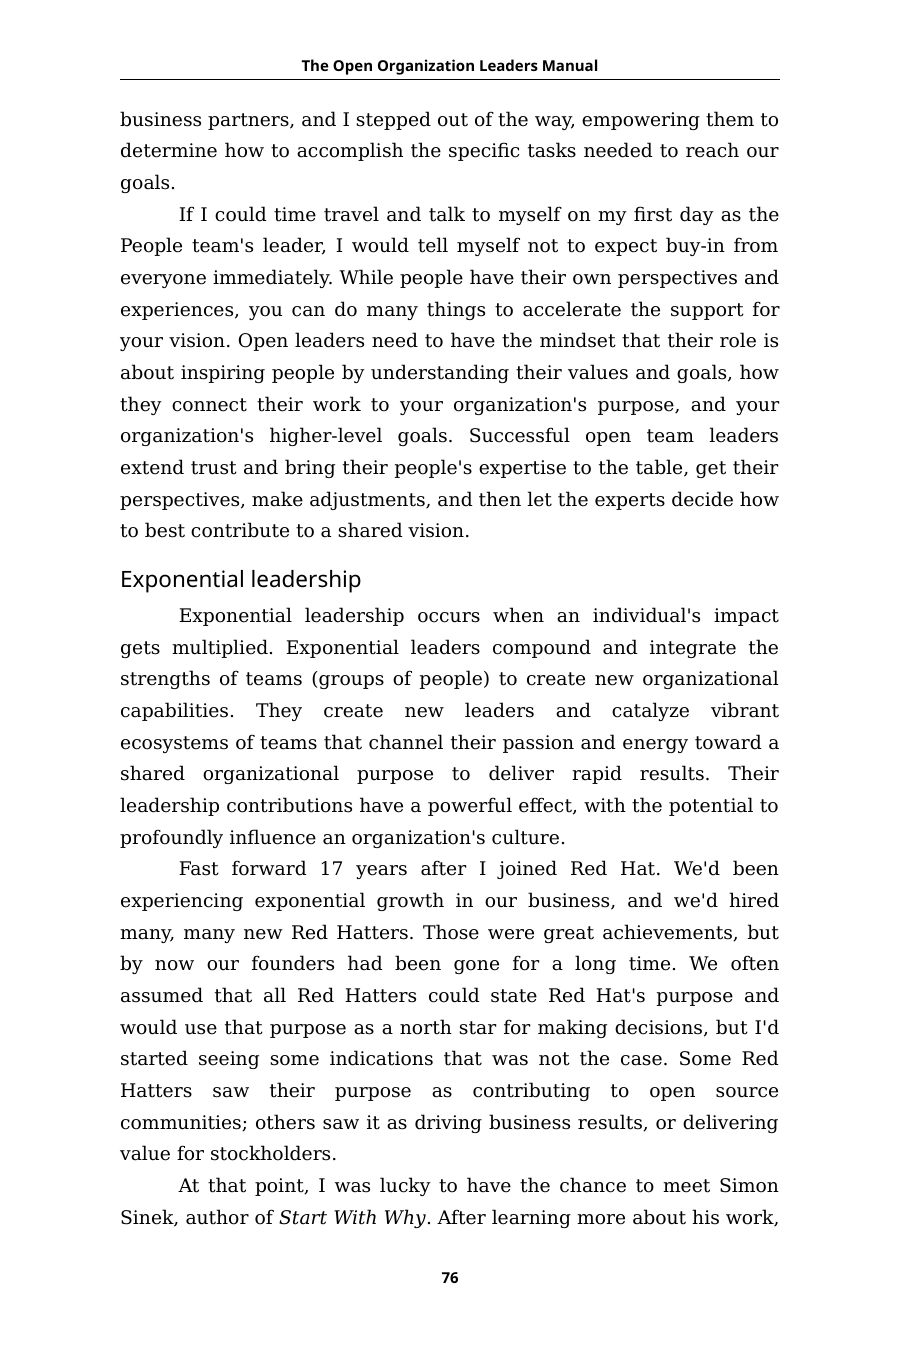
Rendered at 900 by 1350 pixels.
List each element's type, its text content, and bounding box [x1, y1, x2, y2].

text business partners, and I stepped out of the way, empowering them to determine how to accomplish the specific tasks needed to reach our goals. [120, 109, 780, 194]
subtitle Exponential leadership [120, 567, 780, 593]
text Exponential leadership occurs when an individual's impact gets multiplied. Exponential leaders compound and integrate the strengths of teams (groups of people) to create new organizational capabilities. They create new leaders and catalyze vibrant ecosystems of teams that channel their passion and energy toward a shared organizational purpose to deliver rapid results. Their leadership contributions have a powerful effect, with the potential to profoundly influence an organization's culture. [120, 605, 780, 848]
text If I could time travel and talk to myself on my first day as the People team's leader, I would tell myself not to expect buy-in from everyone immediately. While people have their own perspectives and experiences, you can do many things to accelerate the support for your vision. Open leaders need to have the mindset that their role is about inspiring people by understanding their values and goals, how they connect their work to your organization's purpose, and your organization's higher-level goals. Successful open team leaders extend trust and bring their people's expertise to the table, get their perspectives, make adjustments, and then let the experts decide how to best contribute to a shared vision. [120, 204, 780, 542]
text At that point, I was lucky to have the chance to meet Simon Sinek, author of Start With Why. After learning more about his work, [120, 1175, 780, 1228]
text Fast forward 17 years after I joined Red Hat. We'd been experiencing exponential growth in our business, and we'd hired many, many new Red Hatters. Those were great achievements, but by now our founders had been gone for a long time. We often assumed that all Red Hatters could state Red Hat's purpose and would use that purpose as a north star for making decisions, but I'd started seeing some indications that was not the case. Some Red Hatters saw their purpose as contributing to open source communities; others saw it as driving business results, or delivering value for stockholders. [120, 858, 780, 1165]
